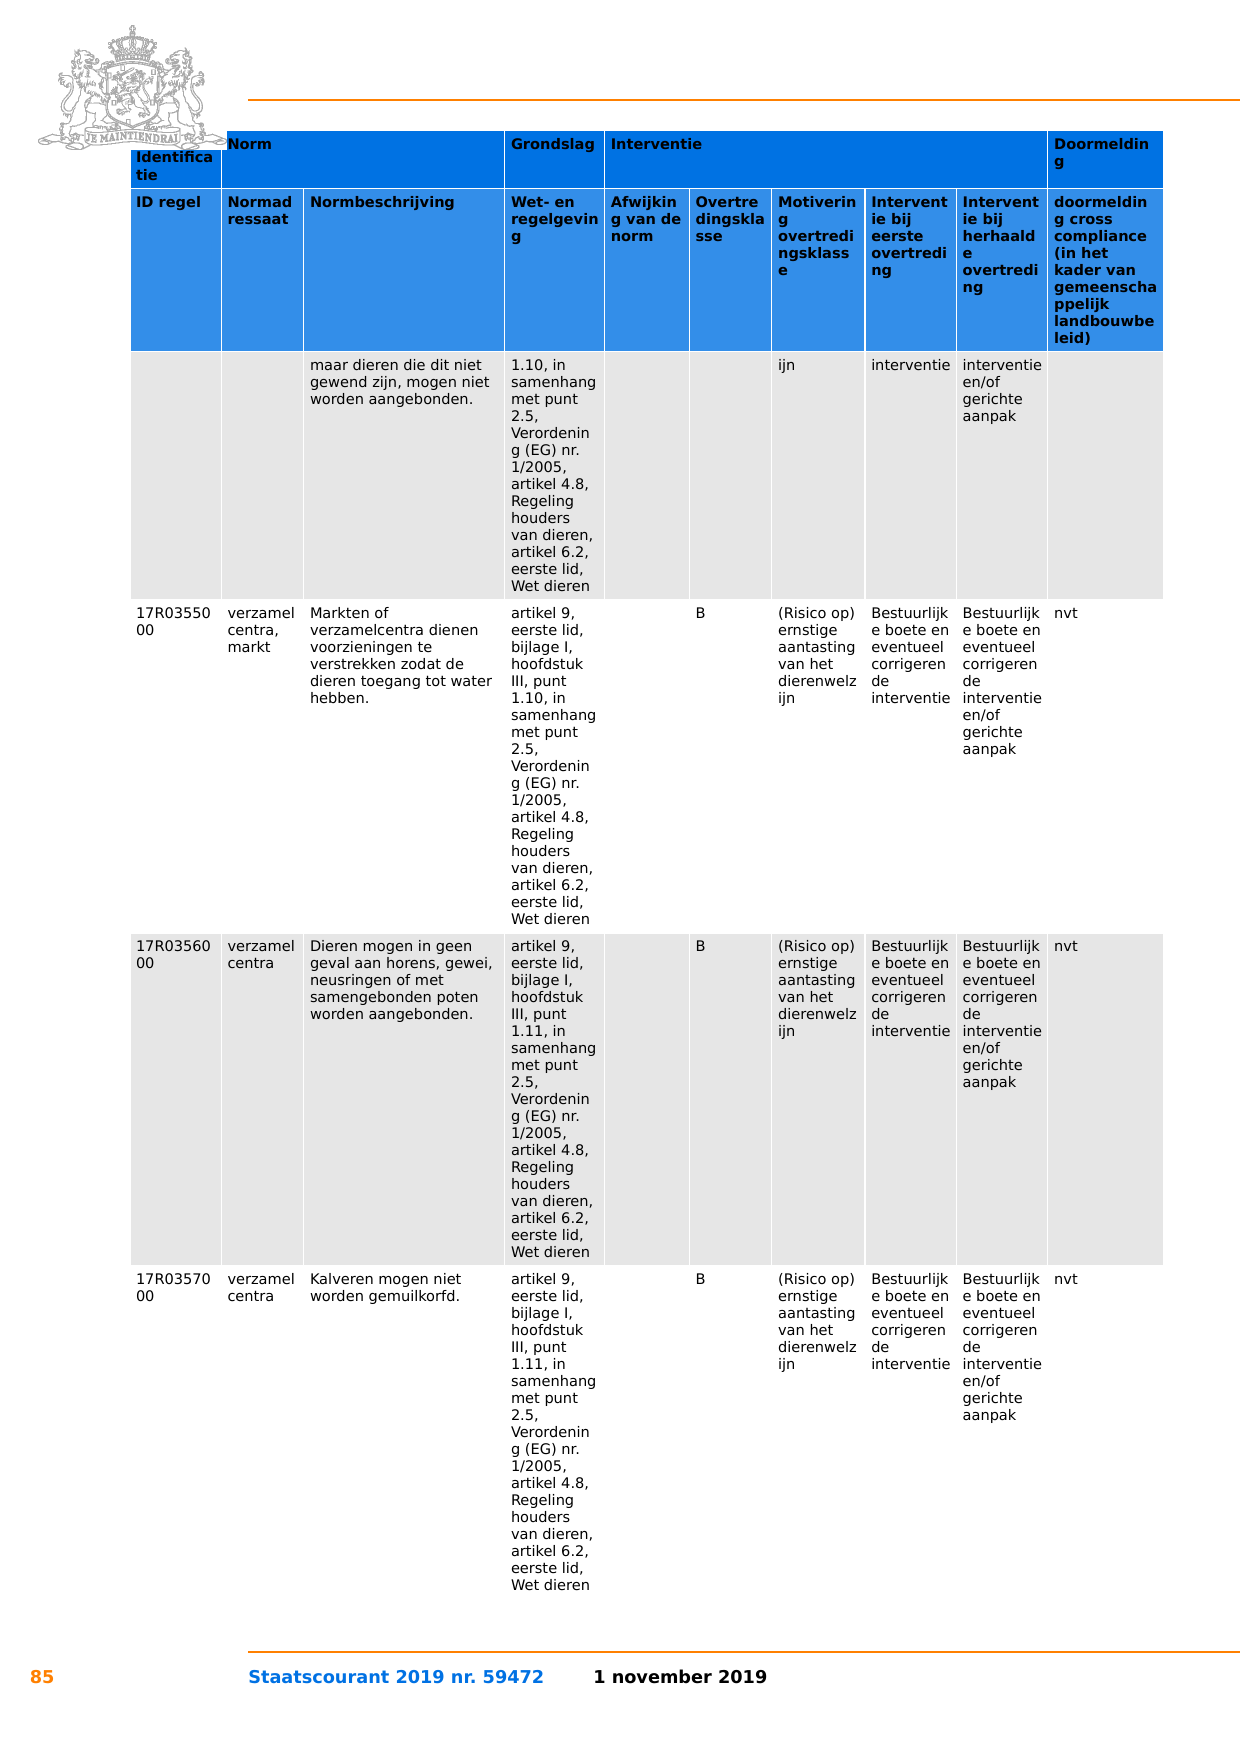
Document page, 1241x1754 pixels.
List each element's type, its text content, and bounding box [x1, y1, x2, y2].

table_cell interventie en/of gerichte aanpak [957, 352, 1047, 599]
table_cell Wet- en regelgeving [505, 189, 604, 351]
table_cell [222, 352, 303, 599]
table_cell (Risico op) ernstige aantasting van het dierenwelzijn [772, 600, 864, 932]
table_cell [605, 600, 689, 932]
table_cell Bestuurlijke boete en eventueel corrigerende interventie en/of gerichte aanpak [957, 1266, 1047, 1598]
table_cell (Risico op) ernstige aantasting van het dierenwelzijn [772, 1266, 864, 1598]
table_cell artikel 9, eerste lid, bijlage I, hoofdstuk III, punt 1.10, in samenhang met punt 2.5, Verordening (EG) nr. 1/2005, artikel 4.8, Regeling houders van dieren, artikel 6.2, eerste lid, Wet dieren [505, 600, 604, 932]
table_cell nvt [1048, 1266, 1163, 1598]
table_cell nvt [1048, 600, 1163, 932]
table_header Doormelding [1048, 131, 1163, 188]
table_cell Bestuurlijke boete en eventueel corrigerende interventie en/of gerichte aanpak [957, 600, 1047, 932]
table_cell Kalveren mogen niet worden gemuilkorfd. [304, 1266, 504, 1598]
table_cell verzamelcentra, markt [222, 600, 303, 932]
table_header Identificatie [131, 150, 221, 188]
table_cell B [690, 1266, 771, 1598]
table_cell [1048, 352, 1163, 599]
table_cell [131, 352, 221, 599]
table_cell Markten of verzamelcentra dienen voorzieningen te verstrekken zodat de dieren toegang tot water hebben. [304, 600, 504, 932]
table_header Grondslag [505, 131, 604, 188]
table_cell artikel 9, eerste lid, bijlage I, hoofdstuk III, punt 1.11, in samenhang met punt 2.5, Verordening (EG) nr. 1/2005, artikel 4.8, Regeling houders van dieren, artikel 6.2, eerste lid, Wet dieren [505, 934, 604, 1265]
table_cell Normbeschrijving [304, 189, 504, 351]
table_cell [605, 1266, 689, 1598]
table_cell artikel 9, eerste lid, bijlage I, hoofdstuk III, punt 1.11, in samenhang met punt 2.5, Verordening (EG) nr. 1/2005, artikel 4.8, Regeling houders van dieren, artikel 6.2, eerste lid, Wet dieren [505, 1266, 604, 1598]
table_cell Interventie bij herhaalde overtreding [957, 189, 1047, 351]
table_cell Bestuurlijke boete en eventueel corrigerende interventie en/of gerichte aanpak [957, 934, 1047, 1265]
picture [38, 25, 227, 150]
table_cell 17R0357000 [131, 1266, 221, 1598]
table_cell Dieren mogen in geen geval aan horens, gewei, neusringen of met samengebonden poten worden aangebonden. [304, 934, 504, 1265]
table_header Norm [222, 131, 504, 188]
table_cell Overtredingsklasse [690, 189, 771, 351]
table_cell ID regel [131, 189, 221, 351]
table_cell nvt [1048, 934, 1163, 1265]
table_cell B [690, 934, 771, 1265]
table_cell (Risico op) ernstige aantasting van het dierenwelzijn [772, 934, 864, 1265]
table_cell verzamelcentra [222, 1266, 303, 1598]
table_cell Interventie bij eerste overtreding [866, 189, 956, 351]
table_cell [605, 352, 689, 599]
table_cell maar dieren die dit niet gewend zijn, mogen niet worden aangebonden. [304, 352, 504, 599]
table_cell Bestuurlijke boete en eventueel corrigerende interventie [866, 600, 956, 932]
table_cell ijn [772, 352, 864, 599]
table_cell [690, 352, 771, 599]
table_cell Afwijking van de norm [605, 189, 689, 351]
table_cell Normadressaat [222, 189, 303, 351]
table_cell 17R0356000 [131, 934, 221, 1265]
table_cell B [690, 600, 771, 932]
table_cell [605, 934, 689, 1265]
table_cell Bestuurlijke boete en eventueel corrigerende interventie [866, 934, 956, 1265]
table_cell doormelding cross compliance (in het kader van gemeenschappelijk landbouwbeleid) [1048, 189, 1163, 351]
table_cell Bestuurlijke boete en eventueel corrigerende interventie [866, 1266, 956, 1598]
table_header Interventie [605, 131, 1047, 188]
table_cell 1.10, in samenhang met punt 2.5, Verordening (EG) nr. 1/2005, artikel 4.8, Regeling houders van dieren, artikel 6.2, eerste lid, Wet dieren [505, 352, 604, 599]
table_cell interventie [866, 352, 956, 599]
table_cell verzamelcentra [222, 934, 303, 1265]
table_cell Motivering overtredingsklasse [772, 189, 864, 351]
table_cell 17R0355000 [131, 600, 221, 932]
